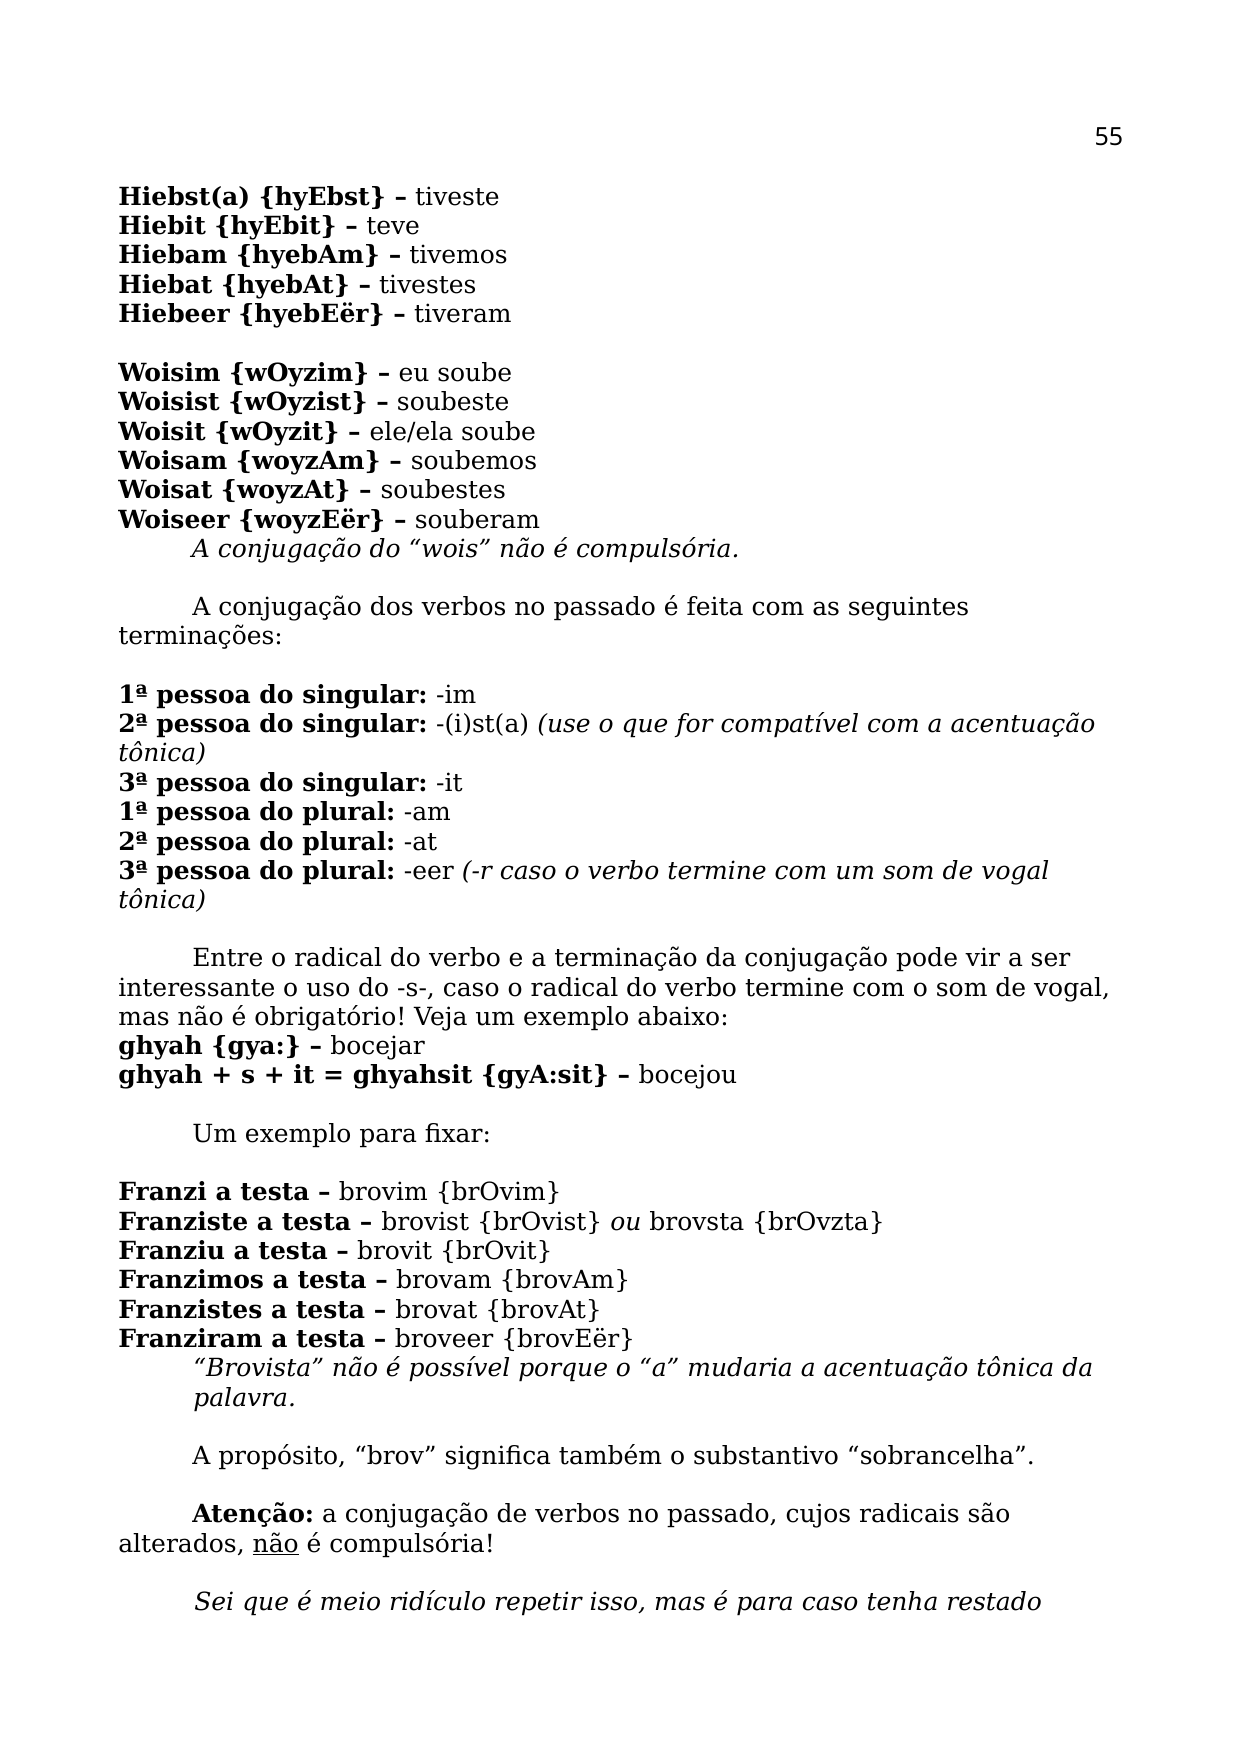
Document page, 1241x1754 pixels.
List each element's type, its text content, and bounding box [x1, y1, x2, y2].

text 2ª pessoa do singular: -(i)st(a) (use o que for compatível com a acentuação tônica) [118, 709, 1123, 768]
text Woisit {wOyzit} – ele/ela soube [118, 416, 1123, 446]
text 1ª pessoa do plural: -am [118, 797, 1123, 826]
text Franziram a testa – broveer {brovEër} [118, 1324, 1123, 1353]
text Atenção: a conjugação de verbos no passado, cujos radicais são alterados, não é compulsória! [118, 1499, 1123, 1558]
text “Brovista” não é possível porque o “a” mudaria a acentuação tônica da palavra. [193, 1353, 1123, 1412]
text Franzimos a testa – brovam {brovAm} [118, 1265, 1123, 1295]
text 3ª pessoa do singular: -it [118, 768, 1123, 797]
text Hiebeer {hyebEër} – tiveram [118, 299, 1123, 328]
text Entre o radical do verbo e a terminação da conjugação pode vir a ser interessante o uso do -s-, caso o radical do verbo termine com o som de vogal, mas não é obrigatório! Veja um exemplo abaixo: [118, 943, 1123, 1031]
text Woisim {wOyzim} – eu soube [118, 358, 1123, 387]
text A conjugação dos verbos no passado é feita com as seguintes terminações: [118, 592, 1123, 651]
text Woisist {wOyzist} – soubeste [118, 387, 1123, 416]
text ghyah + s + it = ghyahsit {gyA:sit} – bocejou [118, 1060, 1123, 1090]
text A conjugação do “wois” não é compulsória. [192, 534, 1123, 563]
text Hiebat {hyebAt} – tivestes [118, 270, 1123, 299]
text Franziu a testa – brovit {brOvit} [118, 1236, 1123, 1265]
text Um exemplo para fixar: [118, 1119, 1123, 1148]
text Woiseer {woyzEër} – souberam [118, 504, 1123, 534]
text Franziste a testa – brovist {brOvist} ou brovsta {brOvzta} [118, 1207, 1123, 1236]
text Sei que é meio ridículo repetir isso, mas é para caso tenha restado [194, 1587, 1123, 1616]
text Franzistes a testa – brovat {brovAt} [118, 1295, 1123, 1324]
text 2ª pessoa do plural: -at [118, 826, 1123, 856]
text A propósito, “brov” significa também o substantivo “sobrancelha”. [118, 1441, 1123, 1470]
text Hiebst(a) {hyEbst} – tiveste [118, 182, 1123, 211]
text Hiebam {hyebAm} – tivemos [118, 240, 1123, 270]
text Hiebit {hyEbit} – teve [118, 211, 1123, 240]
text ghyah {gya:} – bocejar [118, 1031, 1123, 1060]
text Woisam {woyzAm} – soubemos [118, 446, 1123, 475]
text 1ª pessoa do singular: -im [118, 680, 1123, 709]
text Franzi a testa – brovim {brOvim} [118, 1177, 1123, 1207]
text 3ª pessoa do plural: -eer (-r caso o verbo termine com um som de vogal tônica) [118, 856, 1123, 914]
text Woisat {woyzAt} – soubestes [118, 475, 1123, 504]
